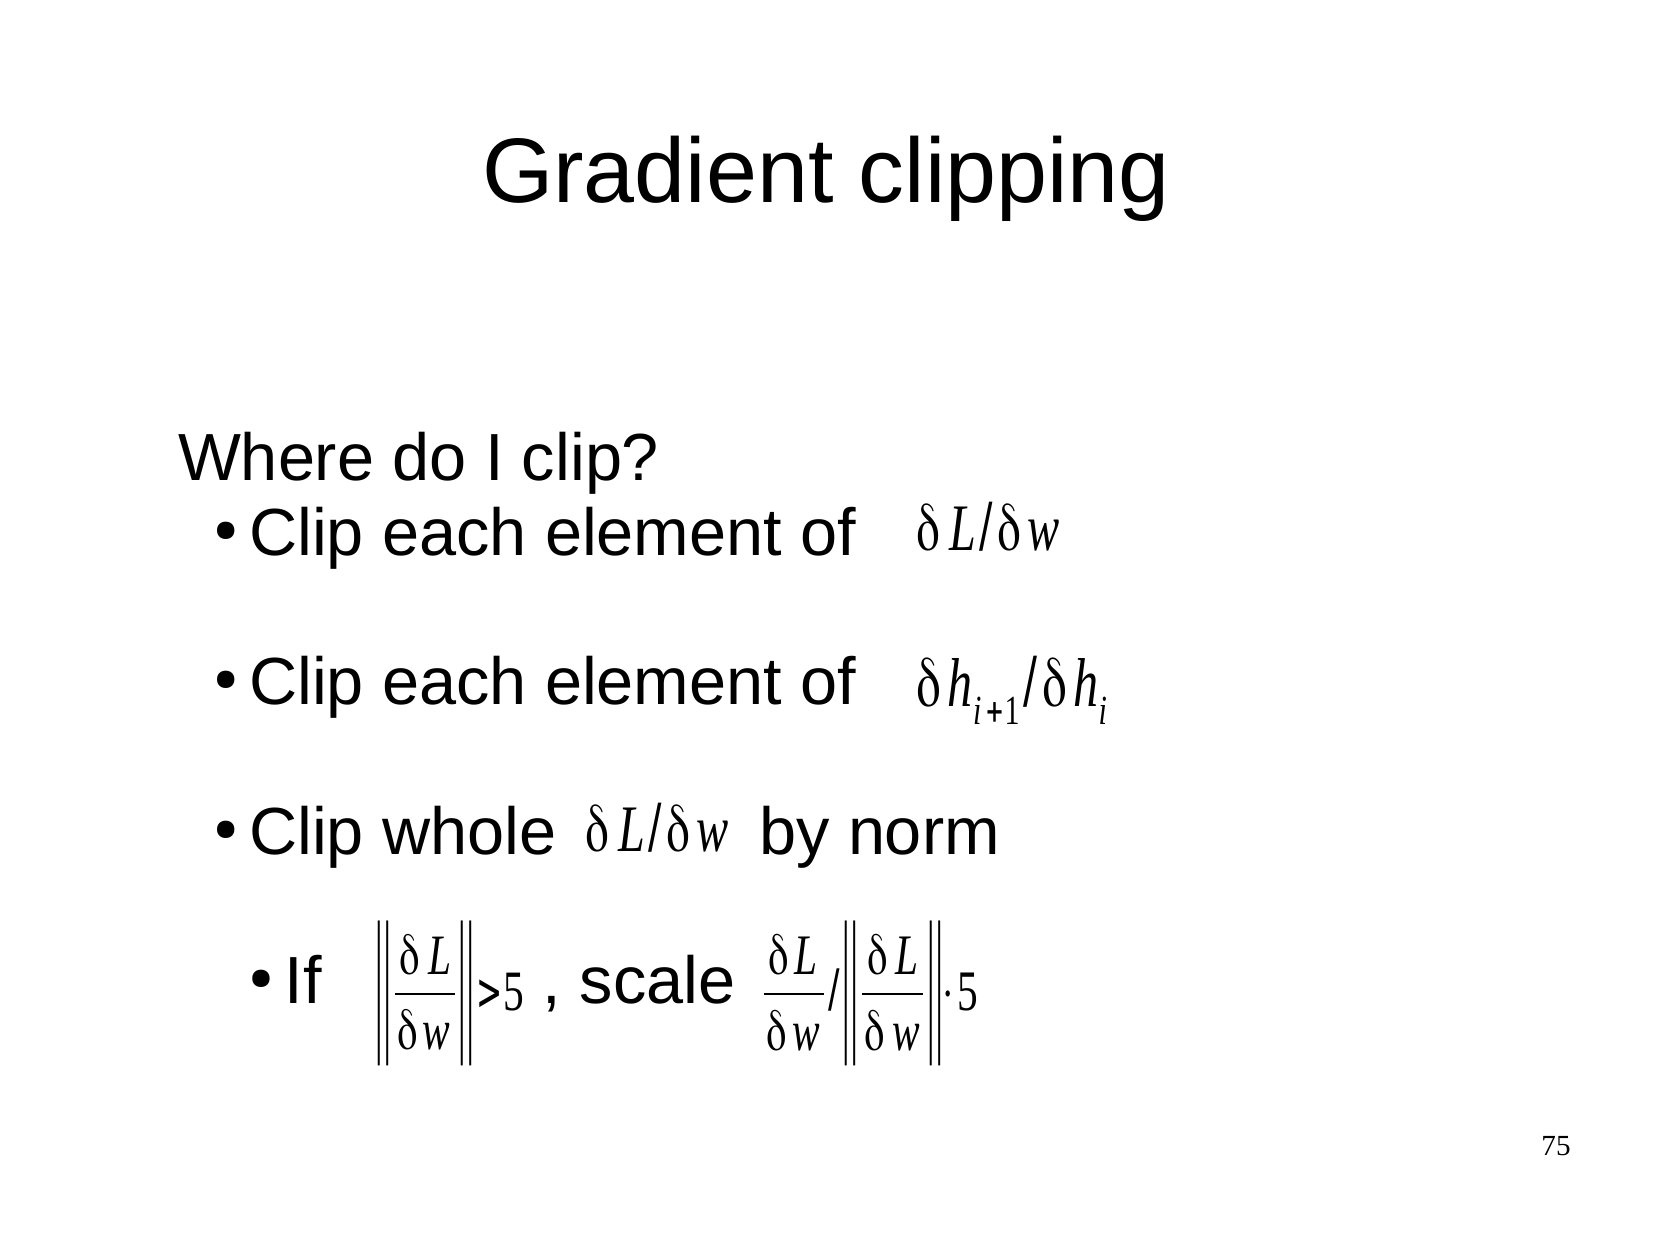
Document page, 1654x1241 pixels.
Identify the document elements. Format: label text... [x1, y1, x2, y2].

chart [750, 917, 988, 1069]
chart [360, 917, 535, 1069]
chart [904, 646, 1121, 735]
title Gradient clipping [82, 67, 1571, 275]
text_box Where do I clip? Clip each element of Clip each element of Clip whole by norm If , scale [178, 419, 1571, 1019]
chart [573, 793, 745, 868]
chart [904, 492, 1075, 567]
